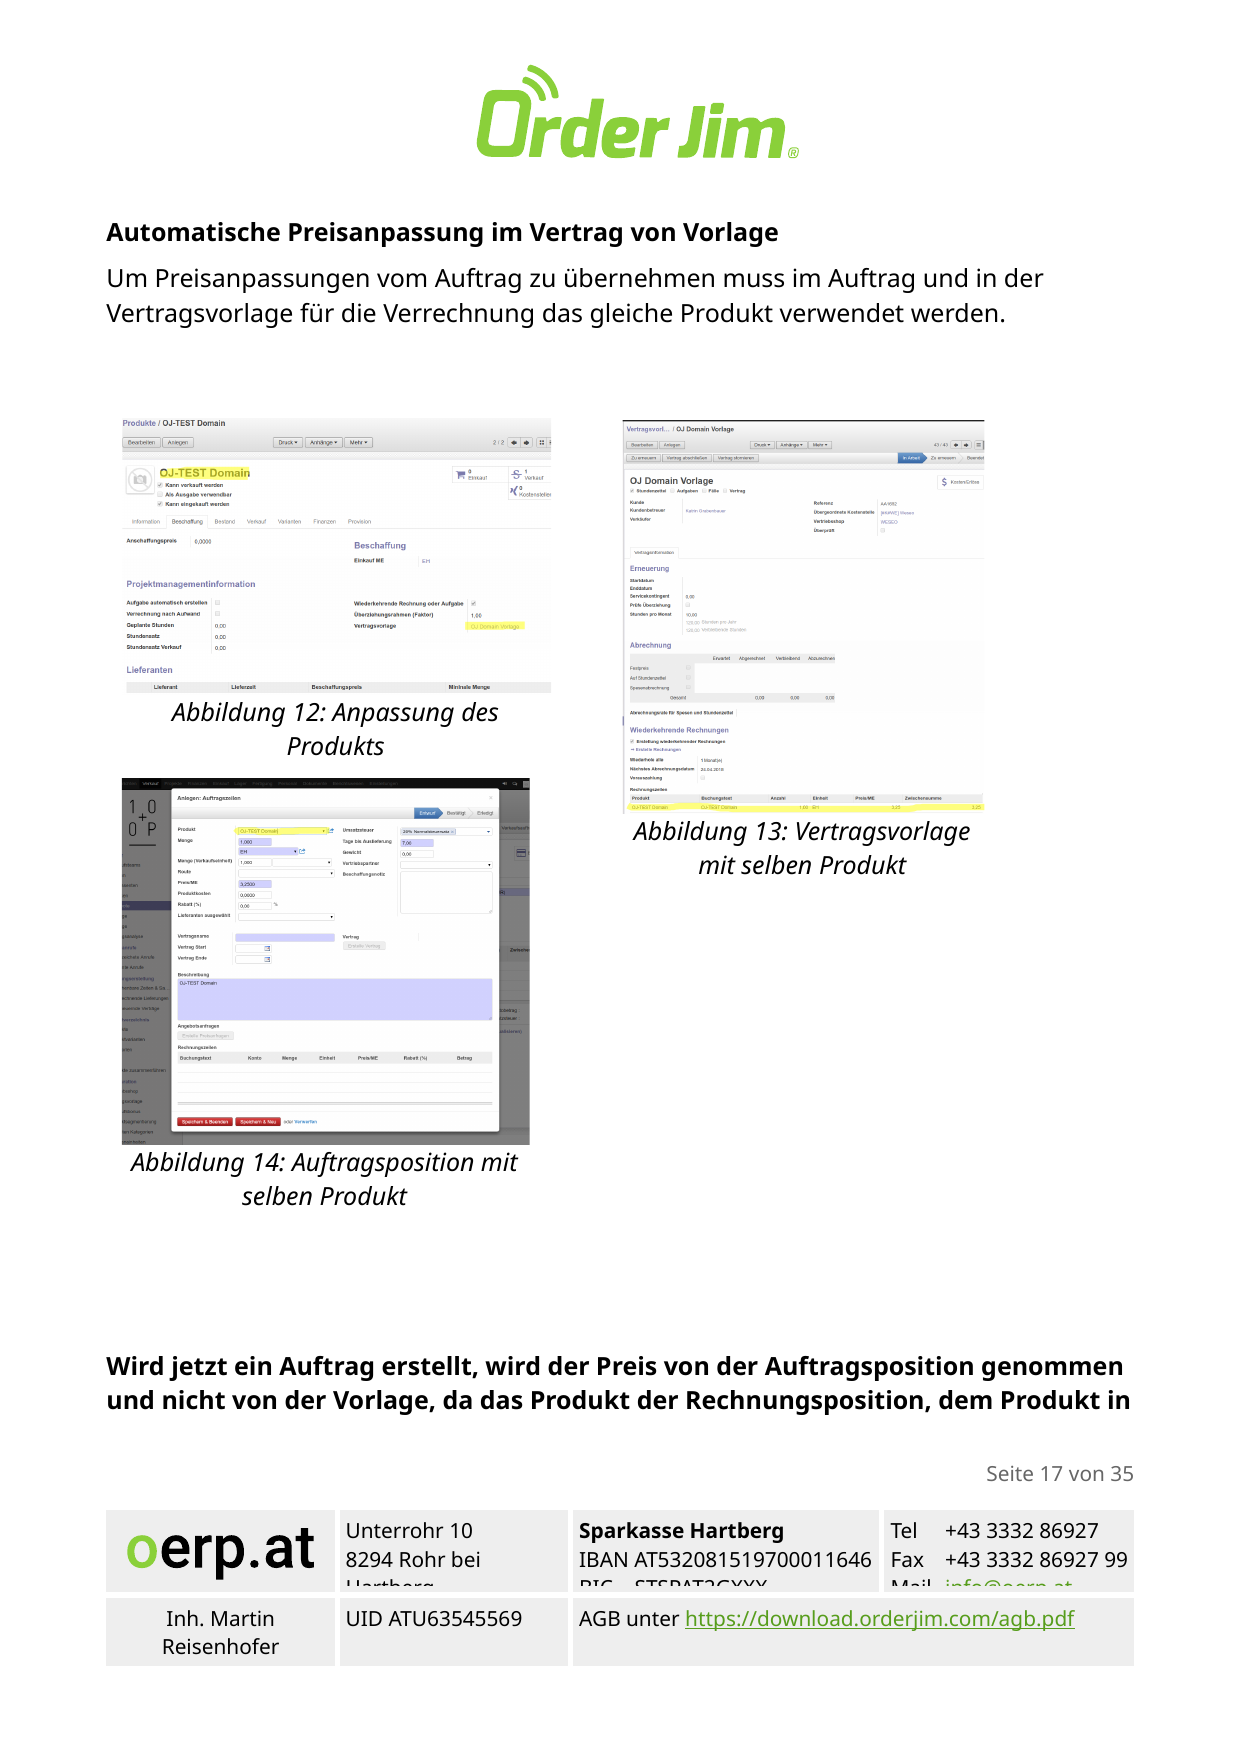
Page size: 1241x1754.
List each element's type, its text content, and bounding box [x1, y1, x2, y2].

picture [122, 418, 552, 695]
text Abbildung 12: Anpassung des Produkts [122, 695, 551, 763]
picture [121, 778, 530, 1145]
text Um Preisanpassungen vom Auftrag zu übernehmen muss im Auftrag und in der Vertragsvorlage für die Verrechnung das gleiche Produkt verwendet werden. [106, 261, 1134, 329]
picture [622, 420, 985, 814]
text Wird jetzt ein Auftrag erstellt, wird der Preis von der Auftragsposition genommen und nicht von der Vorlage, da das Produkt der Rechnungsposition, dem Produkt in [106, 1349, 1134, 1417]
text Abbildung 14: Auftragsposition mit selben Produkt [122, 1145, 530, 1212]
text Abbildung 13: Vertragsvorlage mit selben Produkt [622, 814, 984, 882]
subtitle Automatische Preisanpassung im Vertrag von Vorlage [106, 214, 1134, 249]
